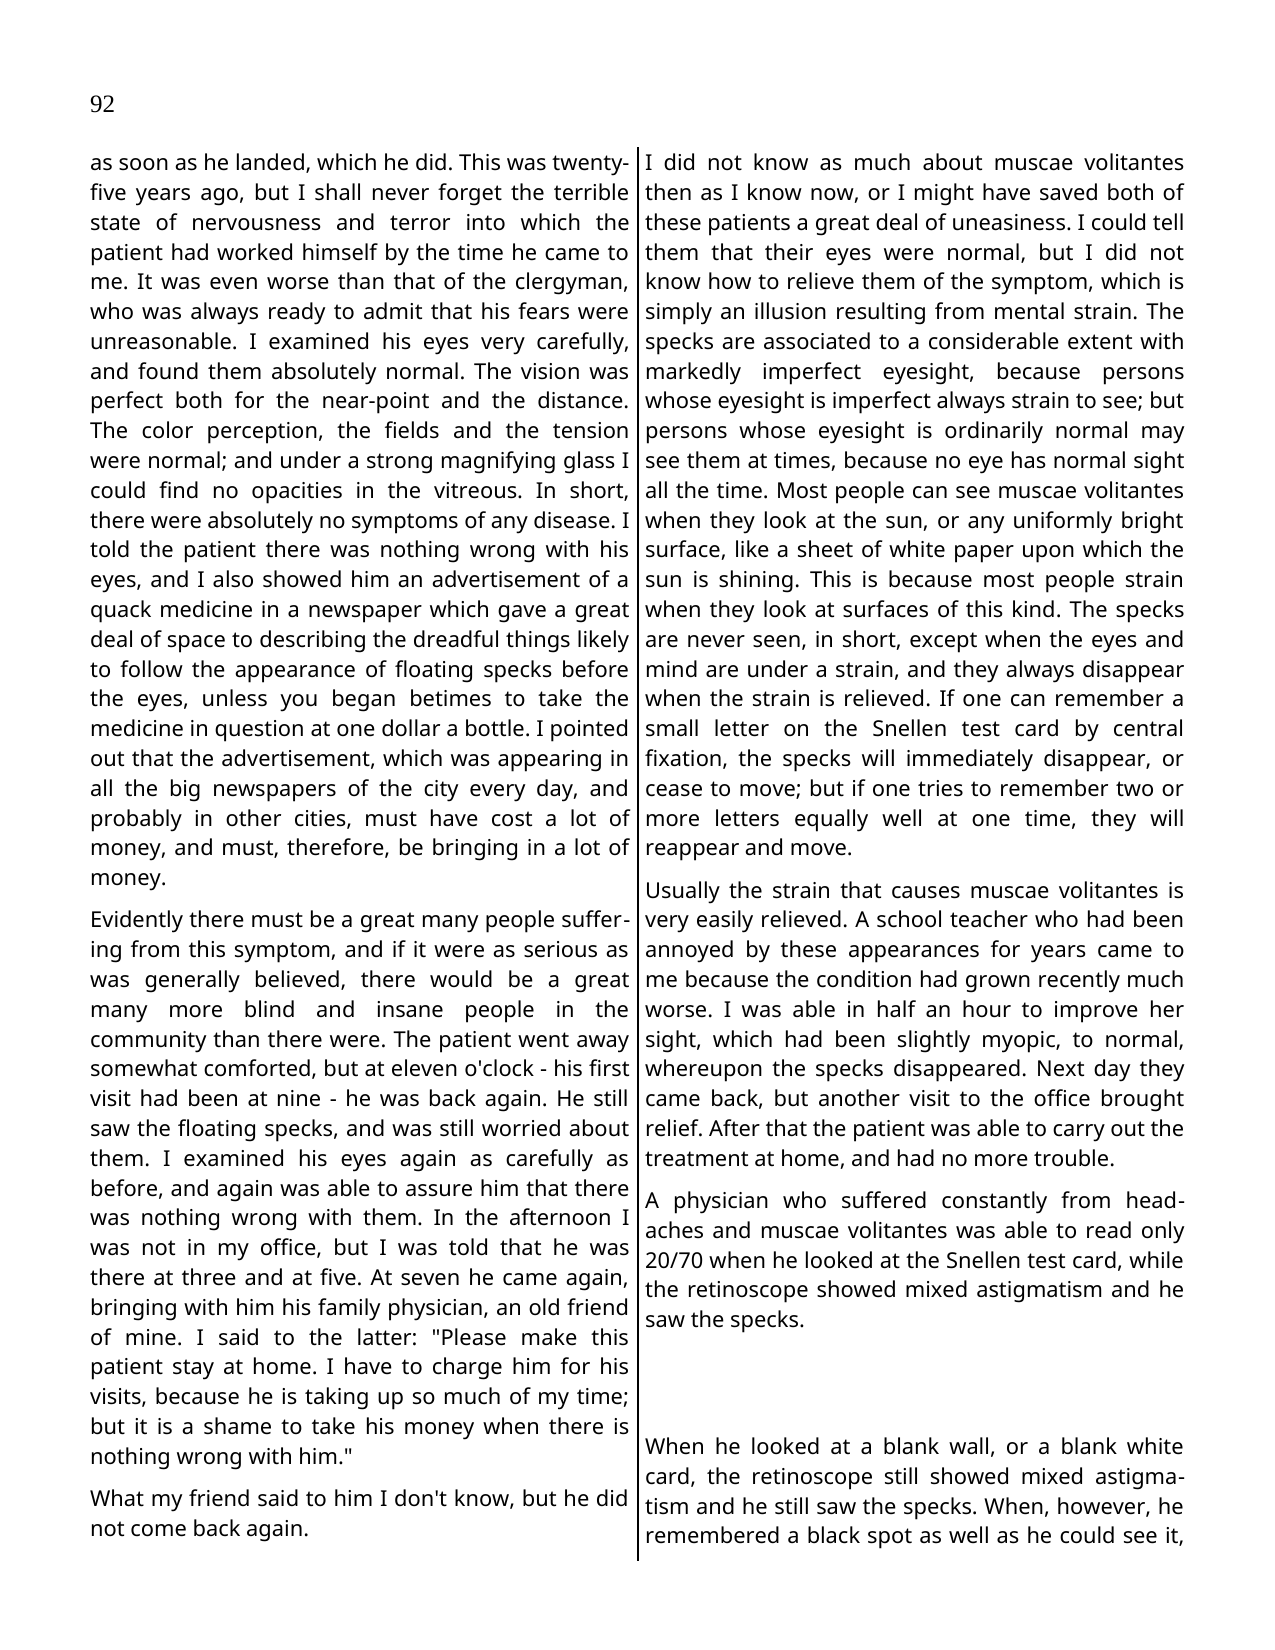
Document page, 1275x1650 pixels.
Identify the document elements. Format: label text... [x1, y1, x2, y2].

text What my friend said to him I don't know, but he did not come back again. [90, 1483, 630, 1543]
text as soon as he landed, which he did. This was twenty-five years ago, but I shall never forget the terrible state of nervousness and terror into which the patient had worked himself by the time he came to me. It was even worse than that of the clergyman, who was always ready to admit that his fears were unreas­onable. I examined his eyes very carefully, and found them absolutely normal. The vision was per­fect both for the near-point and the distance. The color perception, the fields and the tension were normal; and under a strong magnifying glass I could find no opacities in the vitreous. In short, there were absolutely no symptoms of any disease. I told the patient there was nothing wrong with his eyes, and I also showed him an advertisement of a quack medicine in a newspaper which gave a great deal of space to describing the dreadful things likely to follow the appearance of floating specks before the eyes, unless you began betimes to take the medicine in question at one dollar a bottle. I pointed out that the advertisement, which was appearing in all the big newspapers of the city every day, and probably in other cities, must have cost a lot of money, and must, therefore, be bringing in a lot of money. [90, 147, 630, 892]
text I did not know as much about muscae volitantes then as I know now, or I might have saved both of these patients a great deal of uneasiness. I could tell them that their eyes were normal, but I did not know how to relieve them of the symptom, which is simply an illusion resulting from mental strain. The specks are associated to a considerable extent with markedly imperfect eyesight, because persons whose eyesight is imperfect always strain to see; but persons whose eyesight is ordinarily normal may see them at times, because no eye has normal sight all the time. Most people can see muscae volitantes when they look at the sun, or any uniformly bright surface, like a sheet of white paper upon which the sun is shining. This is because most people strain when they look at sur­faces of this kind. The specks are never seen, in short, except when the eyes and mind are under a strain, and they always disappear when the strain is relieved. If one can remember a small letter on the Snellen test card by central fixation, the specks will immediately disappear, or cease to move; but if one tries to remember two or more letters equally well at one time, they will reappear and move. [645, 147, 1185, 862]
text When he looked at a blank wall, or a blank white card, the retinoscope still showed mixed astigma­tism and he still saw the specks. When, however, he remembered a black spot as well as he could see it, [645, 1431, 1185, 1550]
text Usually the strain that causes muscae volitantes is very easily relieved. A school teacher who had been annoyed by these appearances for years came to me because the condition had grown recently much worse. I was able in half an hour to improve her sight, which had been slightly myopic, to normal, whereupon the specks disappeared. Next day they came back, but another visit to the office brought relief. After that the patient was able to carry out the treatment at home, and had no more trouble. [645, 875, 1185, 1173]
text A physician who suffered constantly from head­aches and muscae volitantes was able to read only 20/70 when he looked at the Snellen test card, while the retinoscope showed mixed astigmatism and he saw the specks. [645, 1185, 1185, 1334]
text Evidently there must be a great many people suffer­ing from this symptom, and if it were as serious as was generally believed, there would be a great many more blind and insane people in the community than there were. The patient went away somewhat com­forted, but at eleven o'clock - his first visit had been at nine - he was back again. He still saw the floating specks, and was still worried about them. I examined his eyes again as carefully as before, and again was able to assure him that there was nothing wrong with them. In the afternoon I was not in my office, but I was told that he was there at three and at five. At seven he came again, bringing with him his family physician, an old friend of mine. I said to the latter: "Please make this patient stay at home. I have to charge him for his visits, because he is taking up so much of my time; but it is a shame to take his money when there is nothing wrong with him." [90, 904, 630, 1471]
